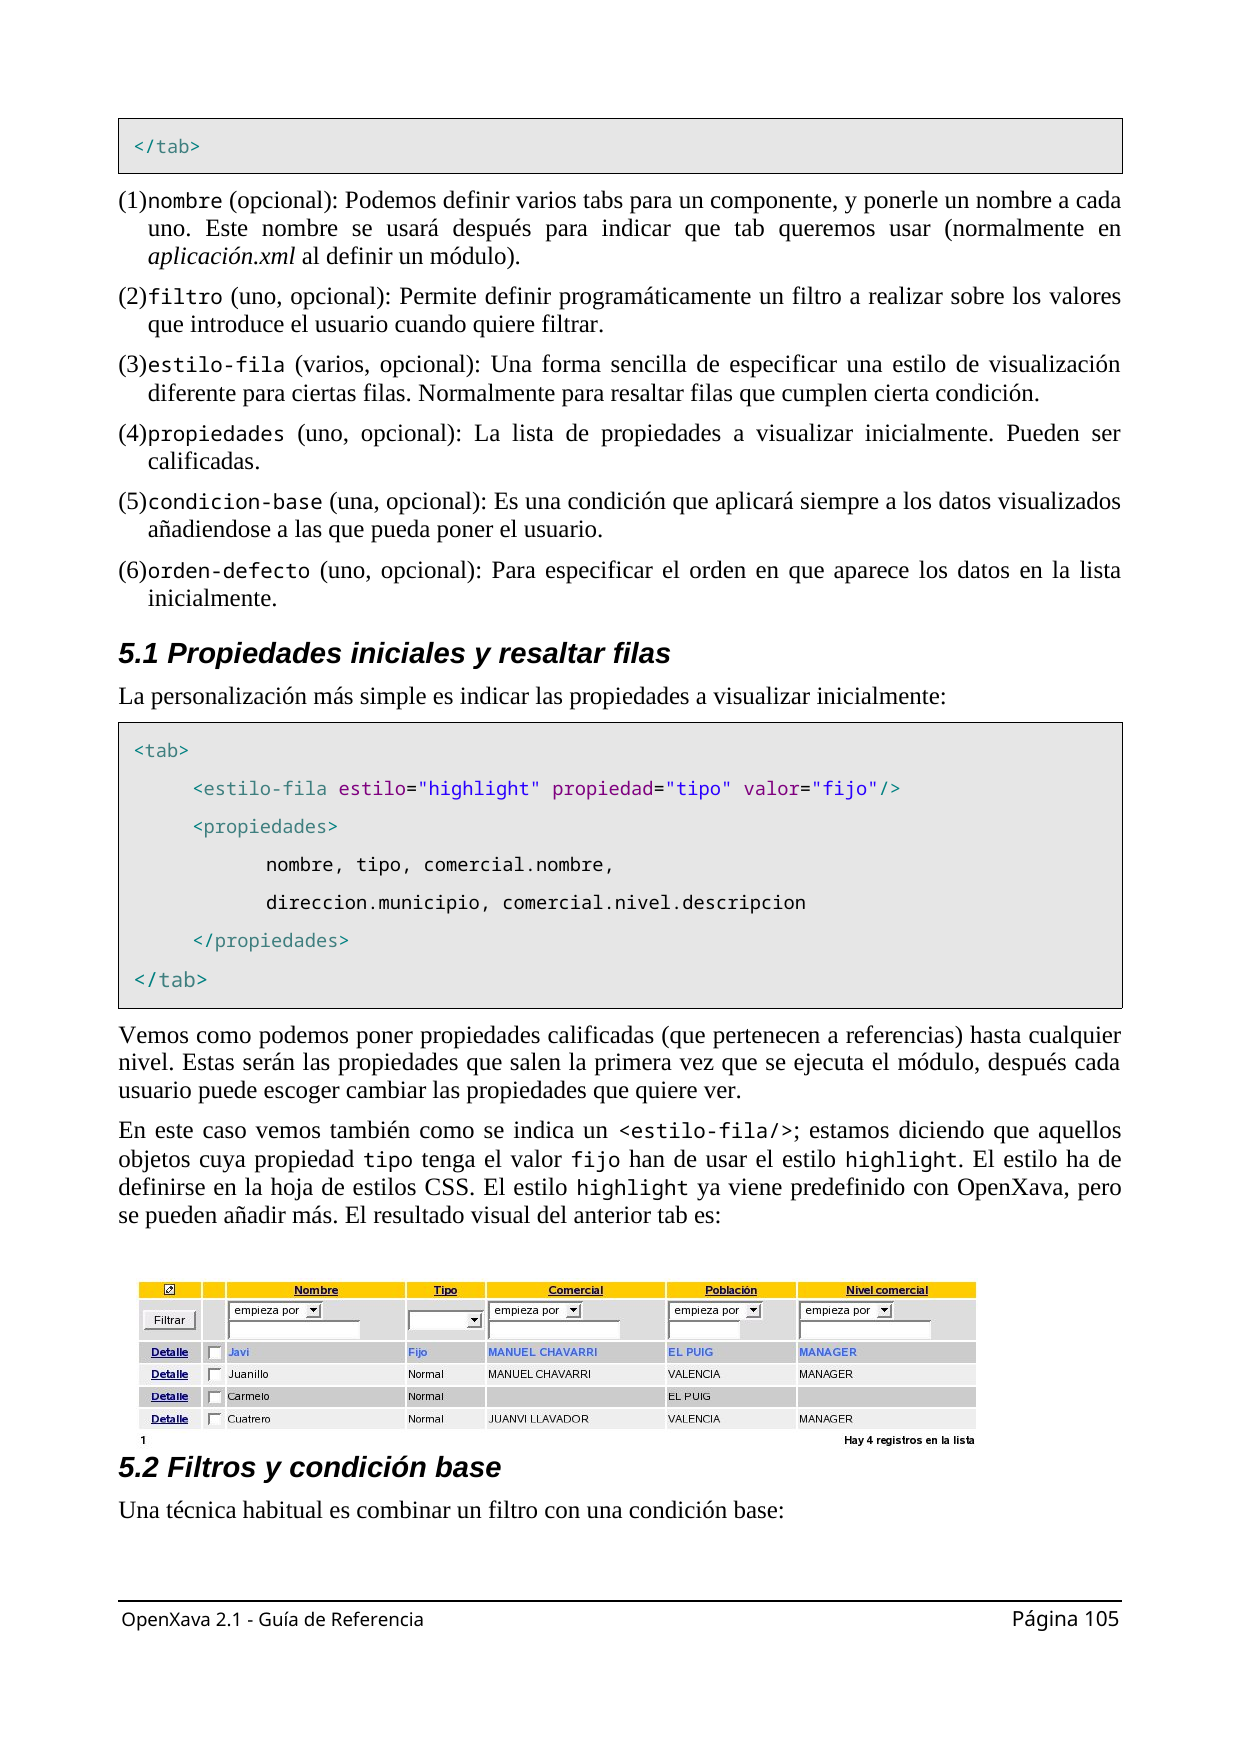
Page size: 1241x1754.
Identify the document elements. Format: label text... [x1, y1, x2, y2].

text </tab> [119, 950, 1122, 1008]
text En este caso vemos también como se indica un <estilo-fila/>; estamos diciendo que aquellos objetos cuya propiedad tipo tenga el valor fijo han de usar el estilo highlight. El estilo ha de definirse en la hoja de estilos CSS. El estilo highlight ya viene predefinido con OpenXava, pero se pueden añadir más. El resultado visual del anterior tab es: [118, 1116, 1122, 1229]
list condicion-base (una, opcional): Es una condición que aplicará siempre a los datos visualizados añadiendose a las que pueda poner el usuario. [118, 487, 1122, 543]
text </tab> [119, 119, 1122, 173]
subtitle Filtros y condición base [118, 1448, 1122, 1484]
text </propiedades> [119, 912, 1122, 950]
text Vemos como podemos poner propiedades calificadas (que pertenecen a referencias) hasta cualquier nivel. Estas serán las propiedades que salen la primera vez que se ejecuta el módulo, después cada usuario puede escoger cambiar las propiedades que quiere ver. [118, 1021, 1122, 1104]
text nombre, tipo, comercial.nombre, [119, 836, 1122, 874]
text <estilo-fila estilo="highlight" propiedad="tipo" valor="fijo"/> [119, 760, 1122, 798]
list orden-defecto (uno, opcional): Para especificar el orden en que aparece los datos en la lista inicialmente. [118, 556, 1122, 612]
subtitle Propiedades iniciales y resaltar filas [118, 637, 1122, 669]
text Una técnica habitual es combinar un filtro con una condición base: [118, 1496, 1122, 1524]
list filtro (uno, opcional): Permite definir programáticamente un filtro a realizar sobre los valores que introduce el usuario cuando quiere filtrar. [118, 282, 1122, 338]
list propiedades (uno, opcional): La lista de propiedades a visualizar inicialmente. Pueden ser calificadas. [118, 419, 1122, 475]
list estilo-fila (varios, opcional): Una forma sencilla de especificar una estilo de visualización diferente para ciertas filas. Normalmente para resaltar filas que cumplen cierta condición. [118, 351, 1122, 406]
picture [136, 1278, 979, 1452]
text <propiedades> [119, 798, 1122, 836]
text <tab> [119, 723, 1122, 760]
list nombre (opcional): Podemos definir varios tabs para un componente, y ponerle un nombre a cada uno. Este nombre se usará después para indicar que tab queremos usar (normalmente en aplicación.xml al definir un módulo). [118, 186, 1122, 269]
text direccion.municipio, comercial.nivel.descripcion [119, 874, 1122, 912]
text La personalización más simple es indicar las propiedades a visualizar inicialmente: [118, 682, 1122, 710]
